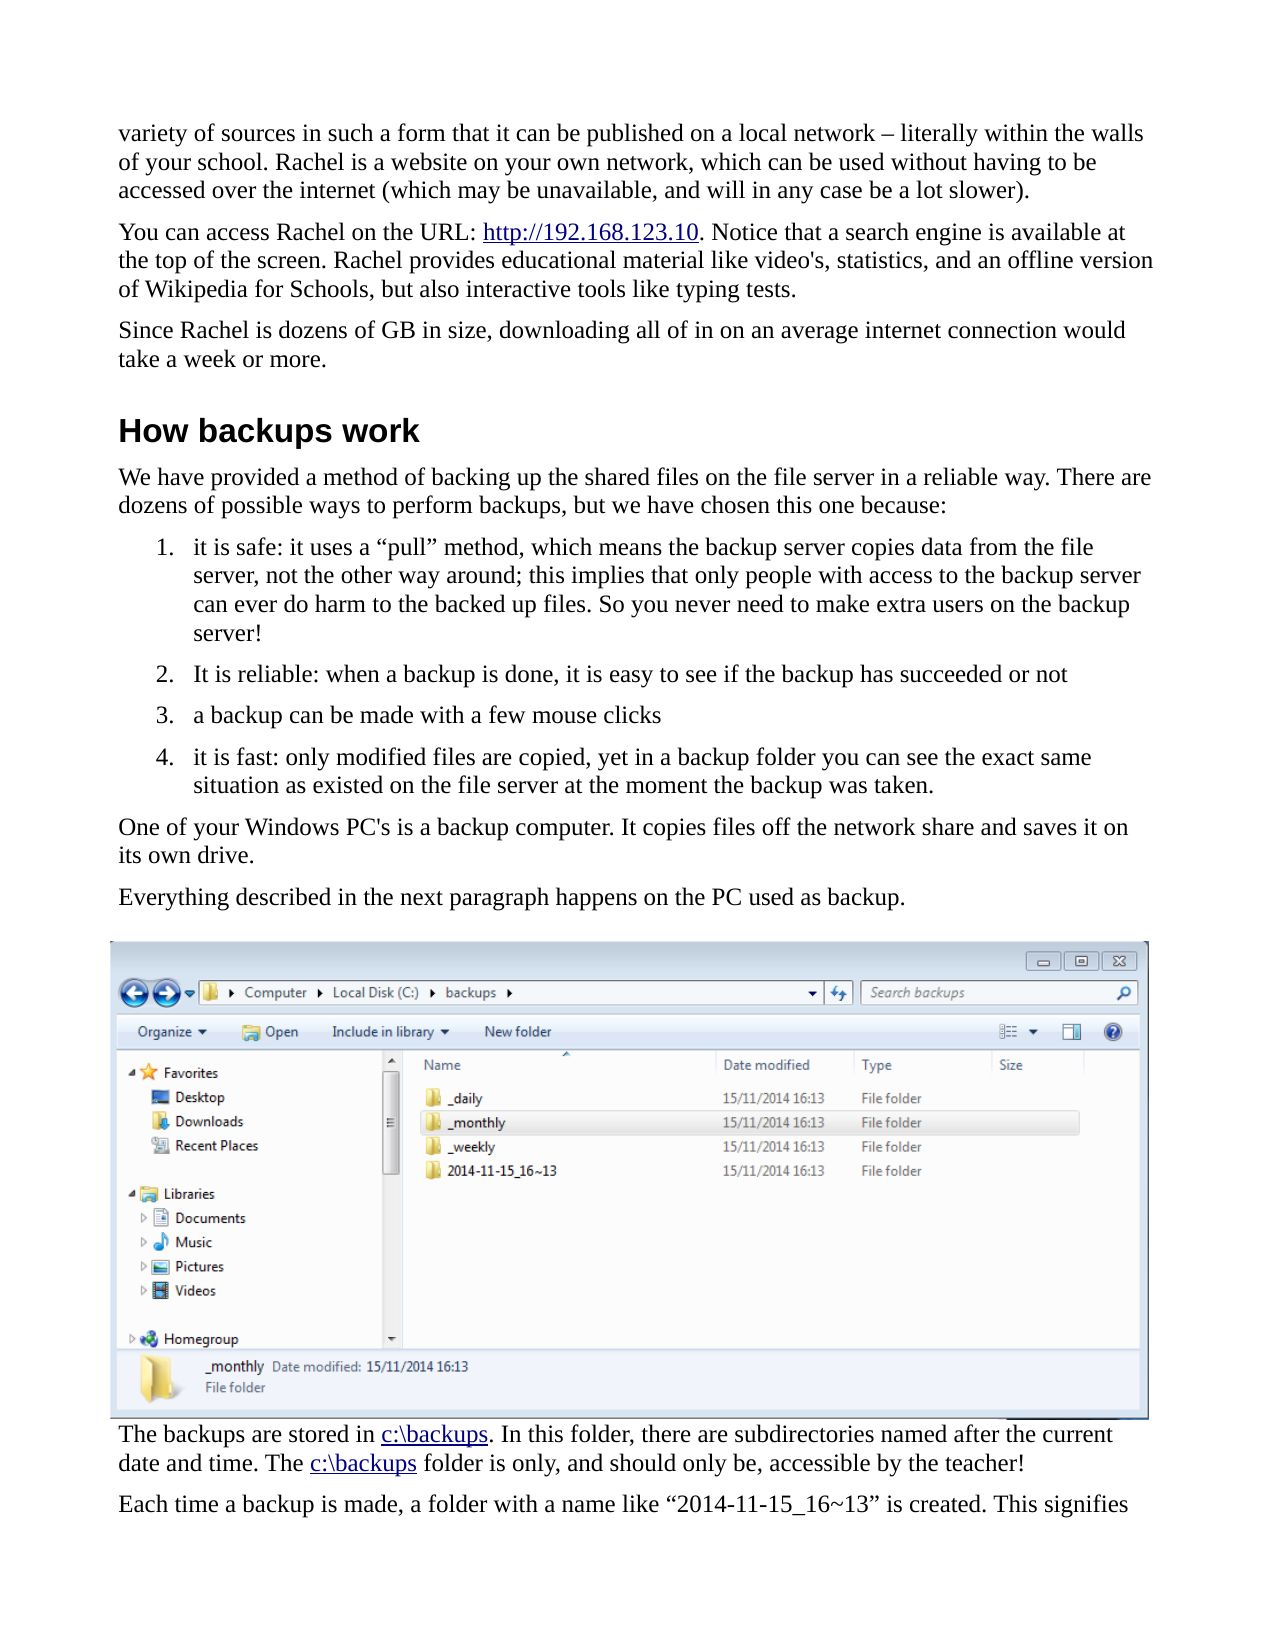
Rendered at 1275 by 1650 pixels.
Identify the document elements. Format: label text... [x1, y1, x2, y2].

text variety of sources in such a form that it can be published on a local network – literally within the walls of your school. Rachel is a website on your own network, which can be used without having to be accessed over the internet (which may be unavailable, and will in any case be a lot slower). [118, 118, 1157, 204]
list It is reliable: when a backup is done, it is easy to see if the backup has succeeded or not [156, 659, 1157, 688]
text We have provided a method of backing up the shared files on the file server in a reliable way. There are dozens of possible ways to perform backups, but we have chosen this one because: [118, 462, 1157, 519]
picture [110, 941, 1149, 1420]
list it is fast: only modified files are copied, yet in a backup folder you can see the exact same situation as existed on the file server at the moment the backup was taken. [156, 742, 1157, 799]
text The backups are stored in c:\backups. In this folder, there are subdirectories named after the current date and time. The c:\backups folder is only, and should only be, accessible by the teacher! [118, 923, 1157, 1477]
text Everything described in the next paragraph happens on the PC used as backup. [118, 882, 1157, 910]
subtitle How backups work [118, 411, 1157, 449]
text One of your Windows PC's is a backup computer. It copies files off the network share and saves it on its own drive. [118, 812, 1157, 869]
text You can access Rachel on the URL: http://192.168.123.10. Notice that a search engine is available at the top of the screen. Rachel provides educational material like video's, statistics, and an offline version of Wikipedia for Schools, but also interactive tools like typing tests. [118, 217, 1157, 303]
text Each time a backup is made, a folder with a name like “2014-11-15_16~13” is created. This signifies [118, 1489, 1157, 1518]
list a backup can be made with a few mouse clicks [156, 700, 1157, 729]
list it is safe: it uses a “pull” method, which means the backup server copies data from the file server, not the other way around; this implies that only people with access to the backup server can ever do harm to the backed up files. So you never need to make extra users on the backup server! [156, 532, 1157, 647]
text Since Rachel is dozens of GB in size, downloading all of in on an average internet connection would take a week or more. [118, 316, 1157, 373]
